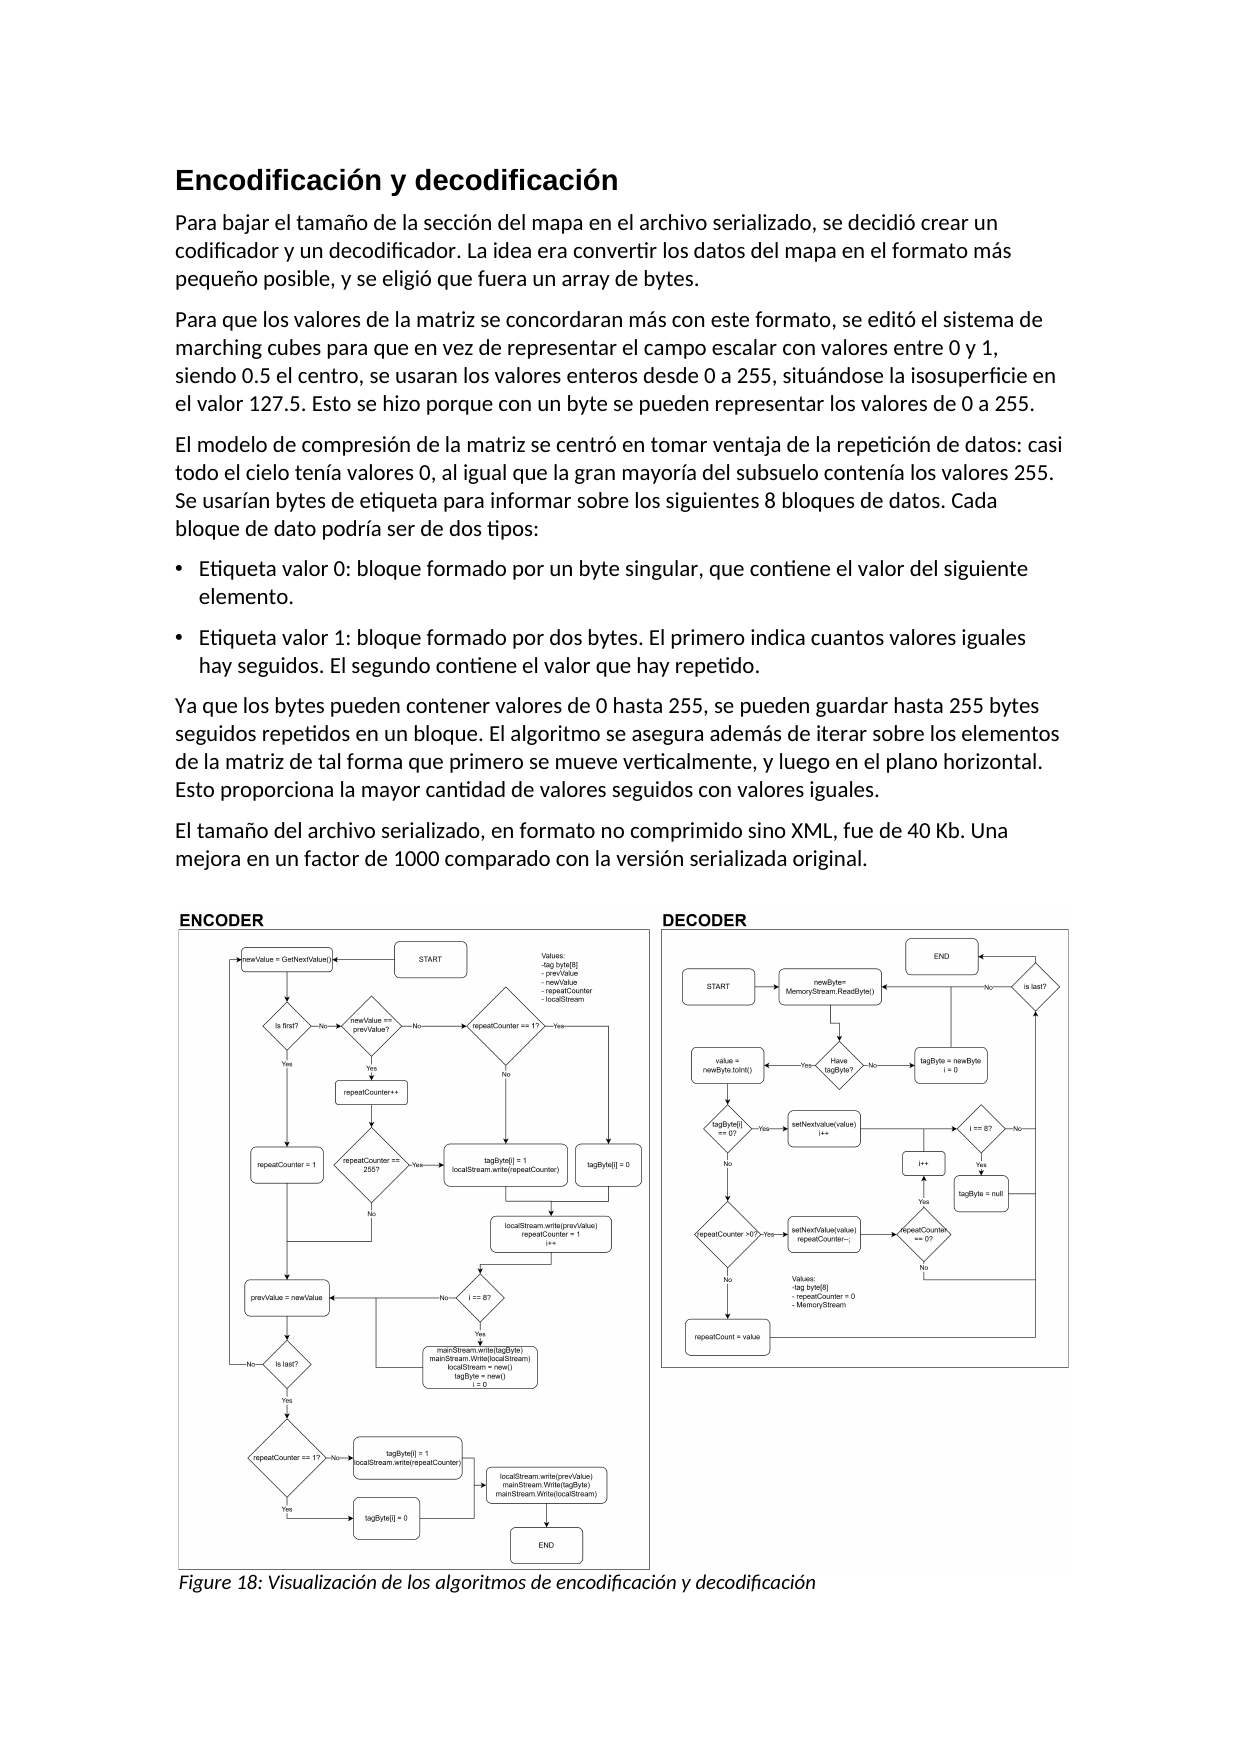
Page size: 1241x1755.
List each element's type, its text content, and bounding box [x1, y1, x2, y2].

text El tamaño del archivo serializado, en formato no comprimido sino XML, fue de 40 Kb. Una mejora en un factor de 1000 comparado con la versión serializada original. [175, 816, 1065, 872]
text Ya que los bytes pueden contener valores de 0 hasta 255, se pueden guardar hasta 255 bytes seguidos repetidos en un bloque. El algoritmo se asegura además de iterar sobre los elementos de la matriz de tal forma que primero se mueve verticalmente, y luego en el plano horizontal. Esto proporciona la mayor cantidad de valores seguidos con valores iguales. [175, 691, 1065, 803]
text Figure 18: Visualización de los algoritmos de encodificación y decodificación [178, 1570, 1069, 1595]
text Para bajar el tamaño de la sección del mapa en el archivo serializado, se decidió crear un codificador y un decodificador. La idea era convertir los datos del mapa en el formato más pequeño posible, y se eligió que fuera un array de bytes. [175, 208, 1065, 293]
subtitle Encodificación y decodificación [175, 162, 1065, 196]
text Para que los valores de la matriz se concordaran más con este formato, se editó el sistema de marching cubes para que en vez de representar el campo escalar con valores entre 0 y 1, siendo 0.5 el centro, se usaran los valores enteros desde 0 a 255, situándose la isosuperficie en el valor 127.5. Esto se hizo porque con un byte se pueden representar los valores de 0 a 255. [175, 305, 1065, 417]
text El modelo de compresión de la matriz se centró en tomar ventaja de la repetición de datos: casi todo el cielo tenía valores 0, al igual que la gran mayoría del subsuelo contenía los valores 255. Se usarían bytes de etiqueta para informar sobre los siguientes 8 bloques de datos. Cada bloque de dato podría ser de dos tipos: [175, 430, 1065, 542]
list Etiqueta valor 1: bloque formado por dos bytes. El primero indica cuantos valores iguales hay seguidos. El segundo contiene el valor que hay repetido. [175, 623, 1065, 679]
list Etiqueta valor 0: bloque formado por un byte singular, que contiene el valor del siguiente elemento. [175, 554, 1065, 610]
picture [178, 905, 1069, 1570]
